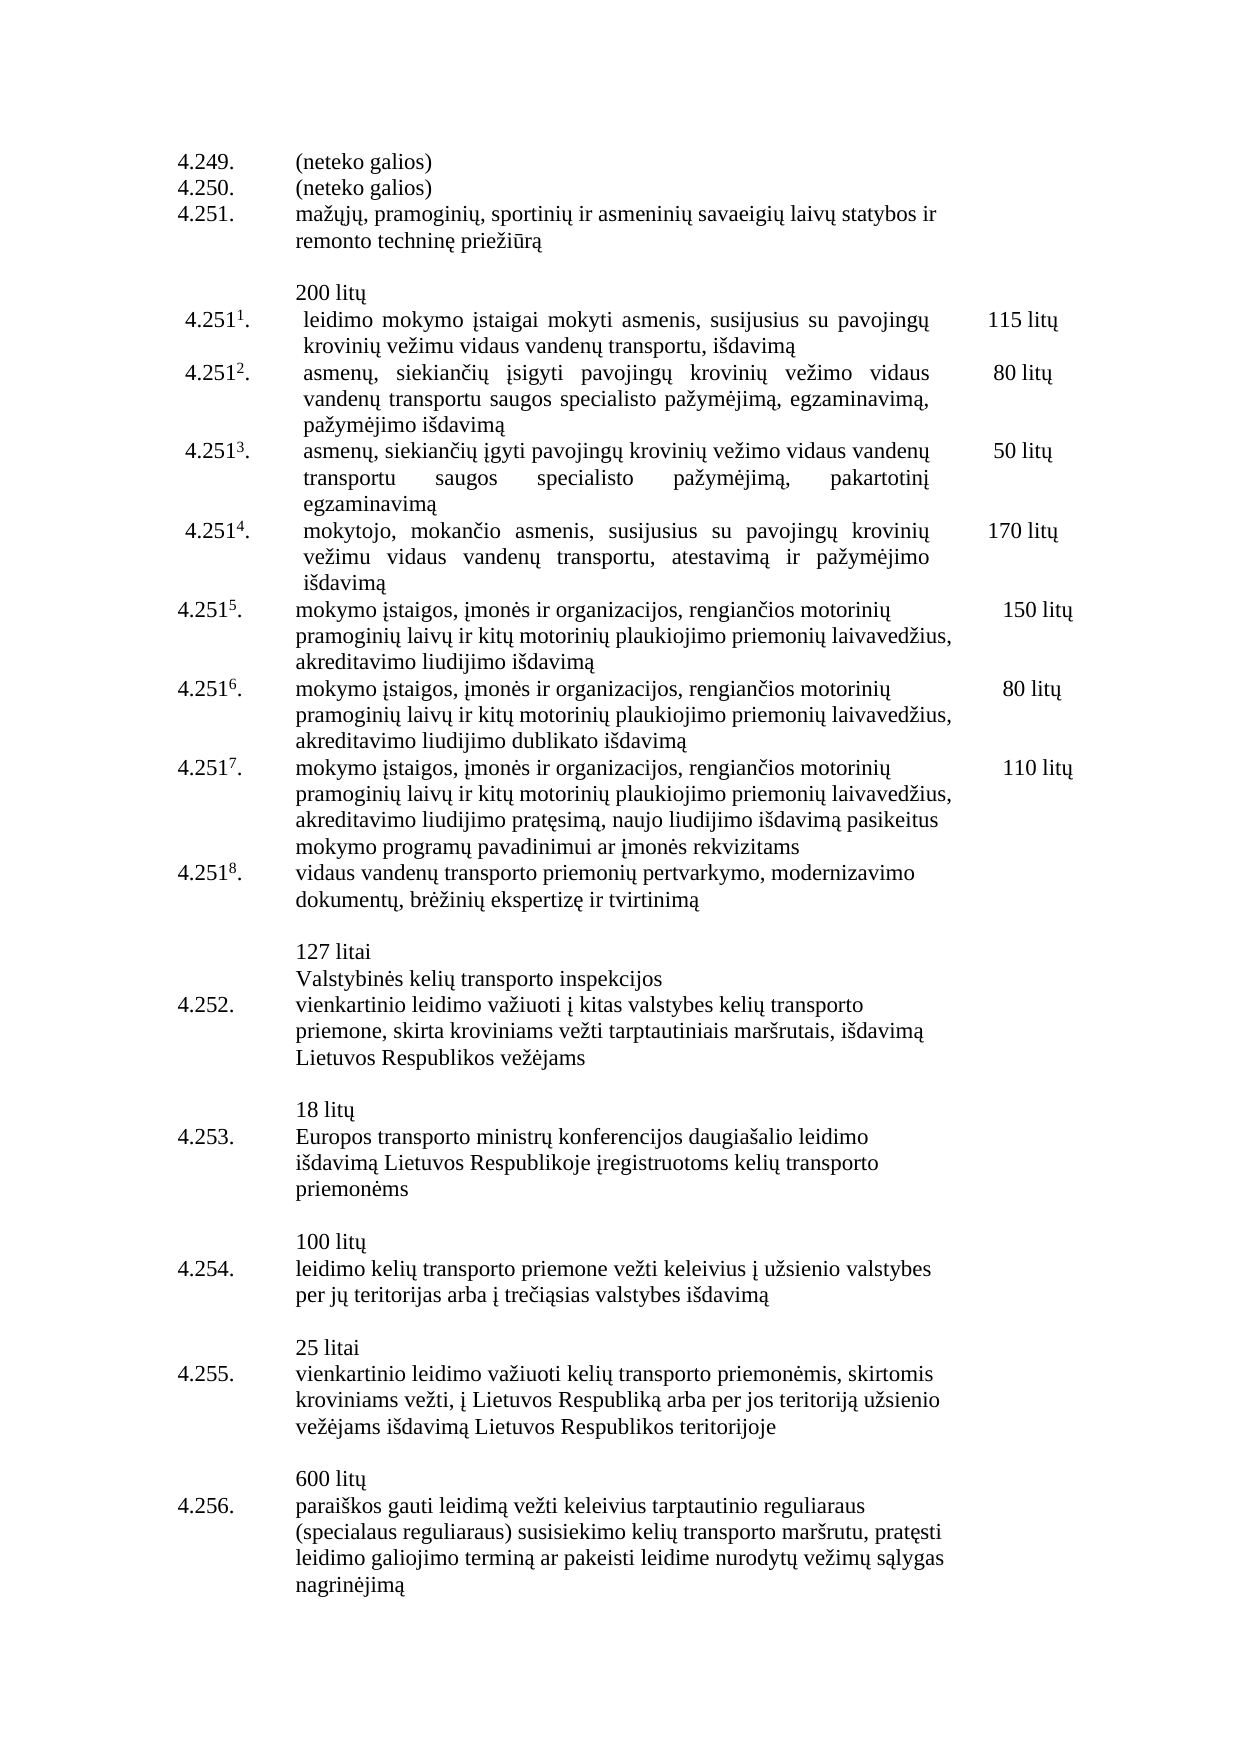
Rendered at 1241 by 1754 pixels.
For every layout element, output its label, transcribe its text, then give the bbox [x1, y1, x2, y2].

text 4.2517. mokymo įstaigos, įmonės ir organizacijos, rengiančios motorinių 110 litų [177, 754, 1122, 780]
table_cell 80 litų [942, 359, 1104, 438]
text 4.2515. mokymo įstaigos, įmonės ir organizacijos, rengiančios motorinių 150 litų [177, 596, 1122, 622]
table_cell mokytojo, mokančio asmenis, susijusius su pavojingų krovinių vežimu vidaus vandenų transportu, atestavimą ir pažymėjimo išdavimą [292, 517, 942, 596]
table_cell 4.2512. [174, 359, 292, 438]
table_header 4.2511. [174, 306, 292, 358]
table_cell asmenų, siekiančių įgyti pavojingų krovinių vežimo vidaus vandenų transportu saugos specialisto pažymėjimą, pakartotinį egzaminavimą [292, 438, 942, 517]
table_cell 4.2514. [174, 517, 292, 596]
text Valstybinės kelių transporto inspekcijos [177, 965, 945, 991]
text akreditavimo liudijimo pratęsimą, naujo liudijimo išdavimą pasikeitus [177, 807, 1122, 833]
table_header leidimo mokymo įstaigai mokyti asmenis, susijusius su pavojingų krovinių vežimu vidaus vandenų transportu, išdavimą [292, 306, 942, 358]
text 4.2518. vidaus vandenų transporto priemonių pertvarkymo, modernizavimo dokumentų, brėžinių ekspertizę ir tvirtinimą 127 litai [177, 859, 945, 965]
text akreditavimo liudijimo išdavimą [177, 648, 1122, 675]
text 4.256. paraiškos gauti leidimą vežti keleivius tarptautinio reguliaraus (specialaus reguliaraus) susisiekimo kelių transporto maršrutu, pratęsti leidimo galiojimo terminą ar pakeisti leidime nurodytų vežimų sąlygas nagrinėjimą [177, 1492, 945, 1597]
text 4.251. mažųjų, pramoginių, sportinių ir asmeninių savaeigių laivų statybos ir remonto techninę priežiūrą 200 litų [177, 200, 945, 306]
text pramoginių laivų ir kitų motorinių plaukiojimo priemonių laivavedžius, [177, 622, 1122, 648]
table_header 115 litų [942, 306, 1104, 358]
text 4.252. vienkartinio leidimo važiuoti į kitas valstybes kelių transporto priemone, skirta kroviniams vežti tarptautiniais maršrutais, išdavimą Lietuvos Respublikos vežėjams 18 litų [177, 991, 945, 1123]
table_cell asmenų, siekiančių įsigyti pavojingų krovinių vežimo vidaus vandenų transportu saugos specialisto pažymėjimą, egzaminavimą, pažymėjimo išdavimą [292, 359, 942, 438]
text pramoginių laivų ir kitų motorinių plaukiojimo priemonių laivavedžius, [177, 701, 1122, 727]
text 4.249. (neteko galios) [177, 148, 945, 174]
text akreditavimo liudijimo dublikato išdavimą [177, 727, 1122, 754]
table_cell 50 litų [942, 438, 1104, 517]
text pramoginių laivų ir kitų motorinių plaukiojimo priemonių laivavedžius, [177, 780, 1122, 807]
text 4.2516. mokymo įstaigos, įmonės ir organizacijos, rengiančios motorinių 80 litų [177, 675, 1122, 701]
text mokymo programų pavadinimui ar įmonės rekvizitams [177, 833, 1122, 859]
table_cell 4.2513. [174, 438, 292, 517]
text 4.254. leidimo kelių transporto priemone vežti keleivius į užsienio valstybes per jų teritorijas arba į trečiąsias valstybes išdavimą 25 litai [177, 1254, 945, 1360]
text 4.250. (neteko galios) [177, 174, 945, 200]
text 4.253. Europos transporto ministrų konferencijos daugiašalio leidimo išdavimą Lietuvos Respublikoje įregistruotoms kelių transporto priemonėms 100 litų [177, 1123, 945, 1254]
table_cell 170 litų [942, 517, 1104, 596]
text 4.255. vienkartinio leidimo važiuoti kelių transporto priemonėmis, skirtomis kroviniams vežti, į Lietuvos Respubliką arba per jos teritoriją užsienio vežėjams išdavimą Lietuvos Respublikos teritorijoje 600 litų [177, 1360, 945, 1492]
